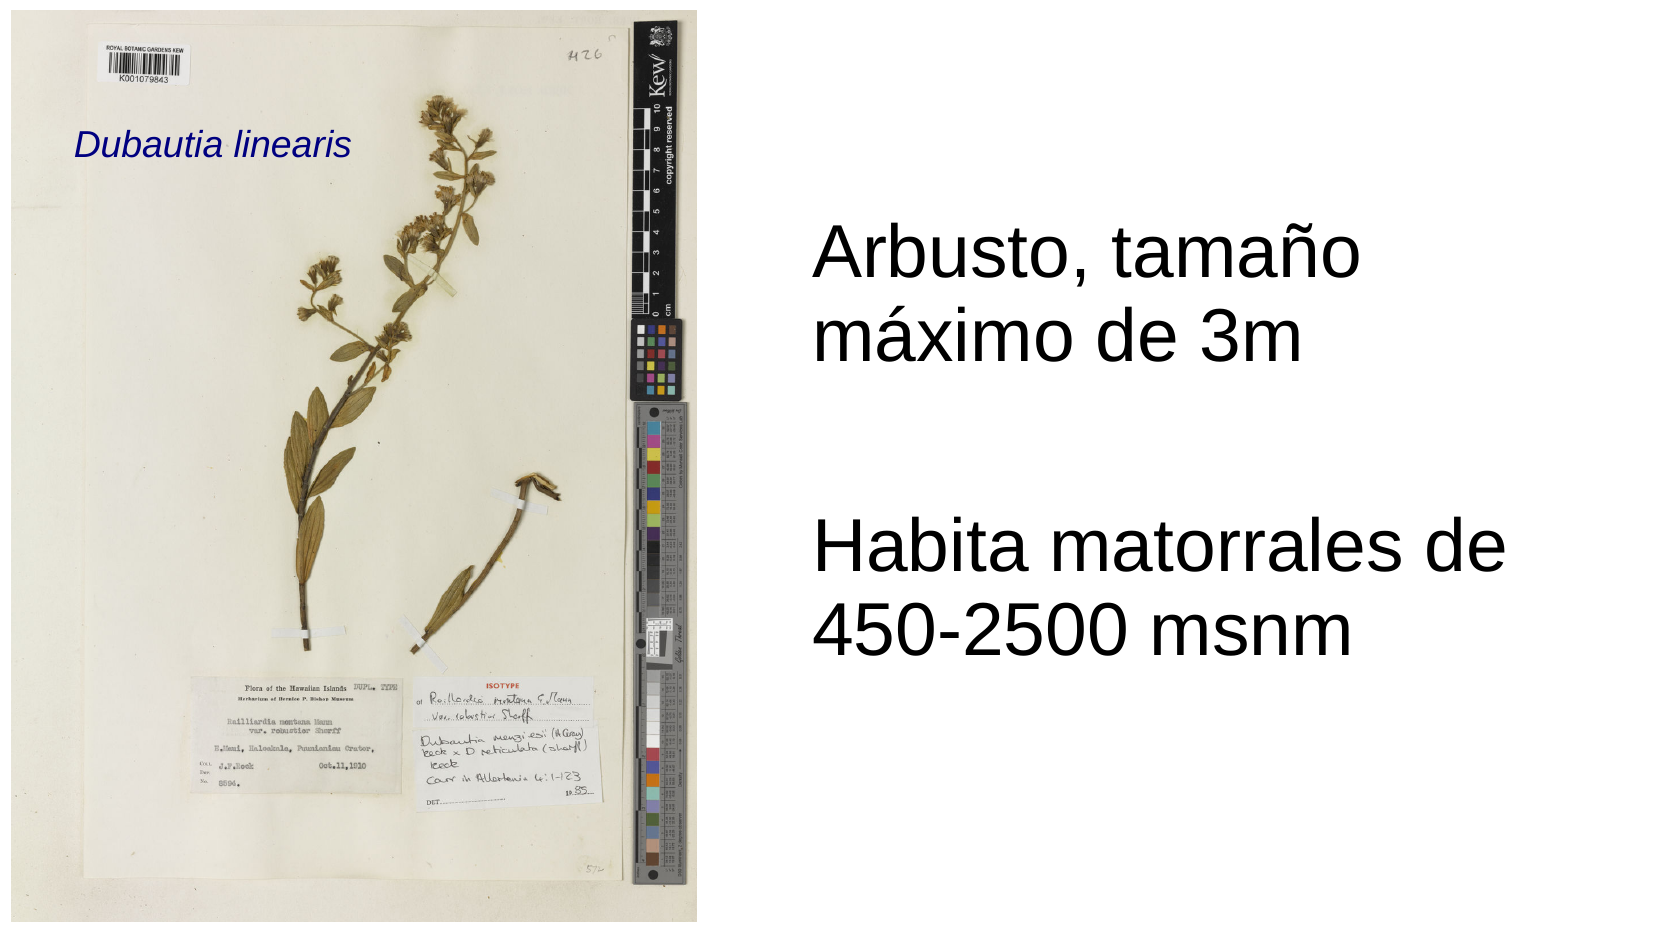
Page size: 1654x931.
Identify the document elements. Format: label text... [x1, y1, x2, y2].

text_box Arbusto, tamaño máximo de 3m Habita matorrales de 450-2500 msnm [797, 202, 1536, 764]
text_box Dubautia linearis [59, 115, 857, 173]
picture [11, 10, 697, 922]
